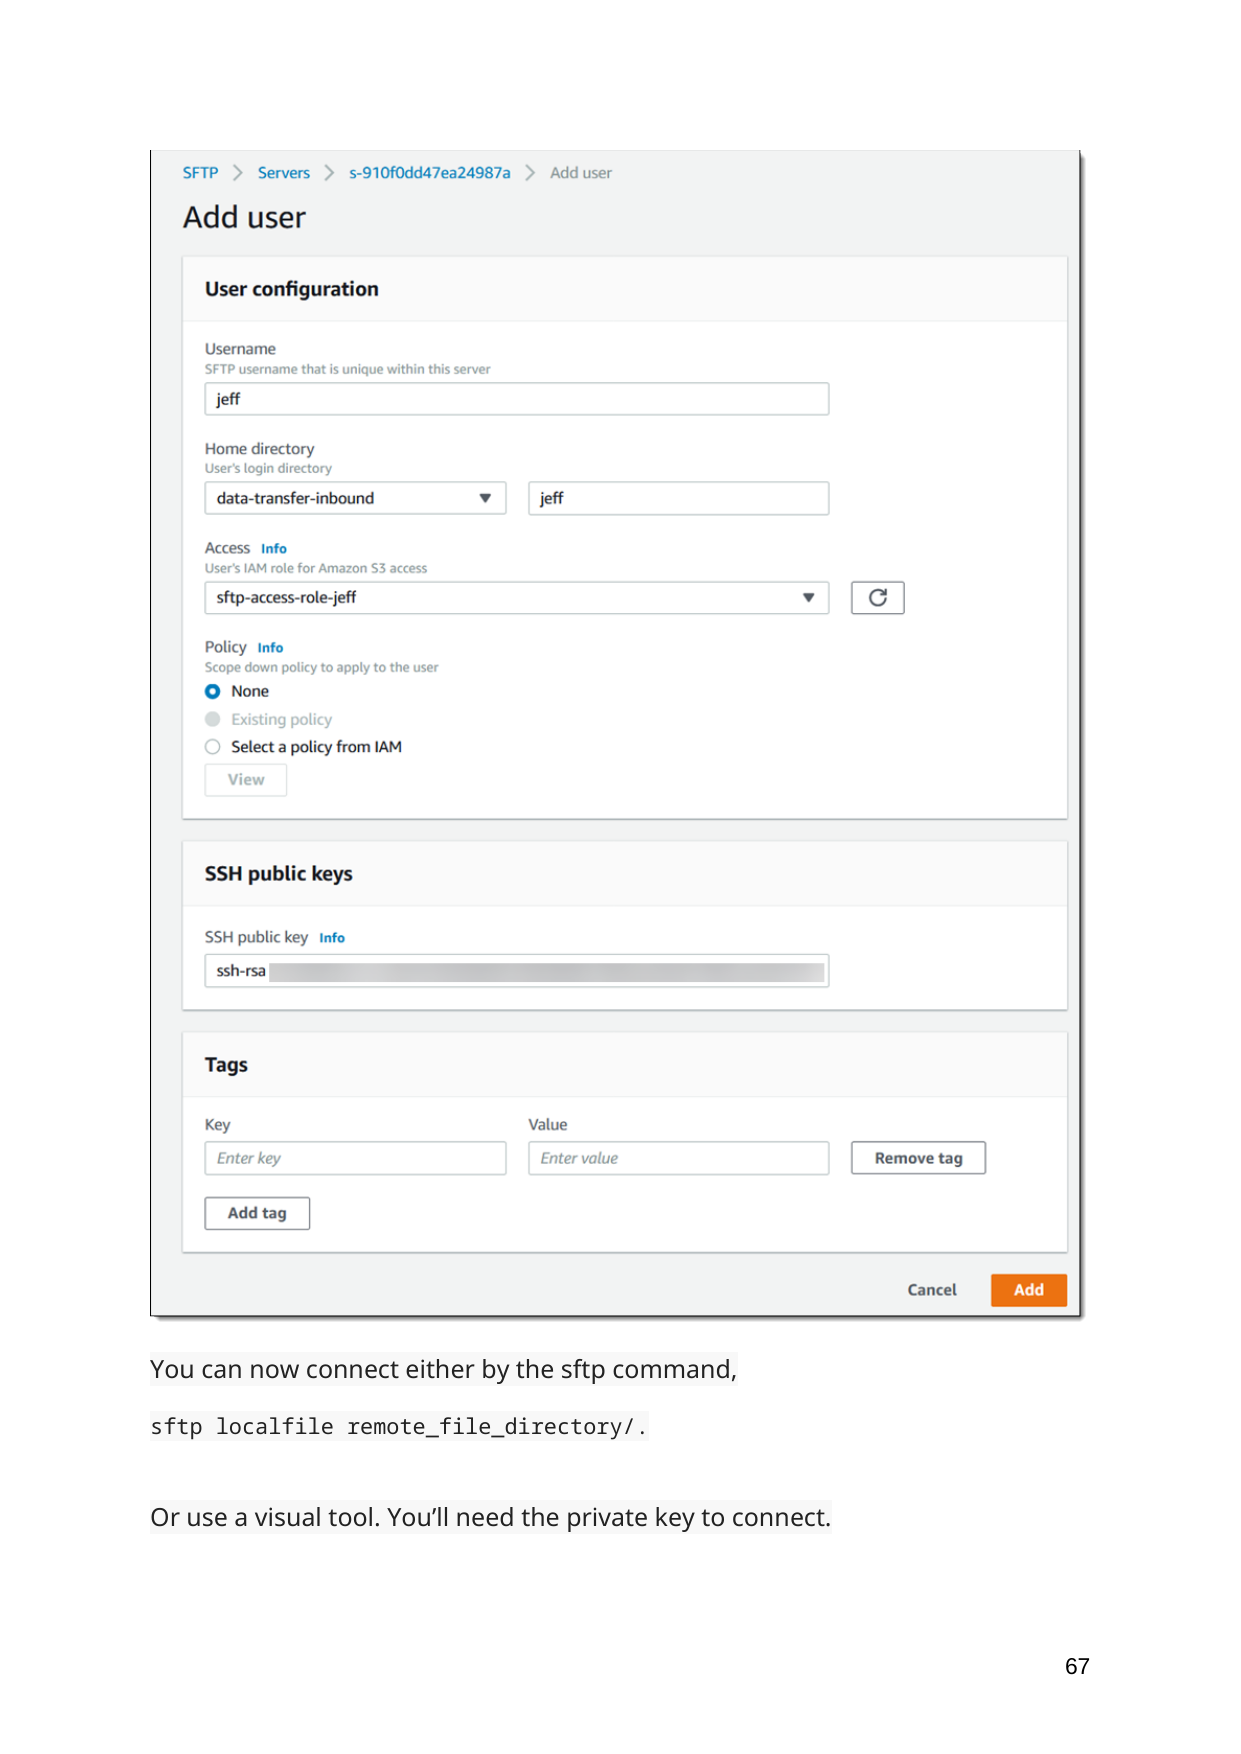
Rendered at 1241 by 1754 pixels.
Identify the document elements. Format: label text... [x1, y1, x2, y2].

picture [150, 150, 1091, 1327]
text sftp localfile remote_file_directory/. [150, 1411, 1090, 1441]
text You can now connect either by the sftp command, [150, 1352, 1090, 1386]
text Or use a visual tool. You’ll need the private key to connect. [150, 1500, 1090, 1534]
